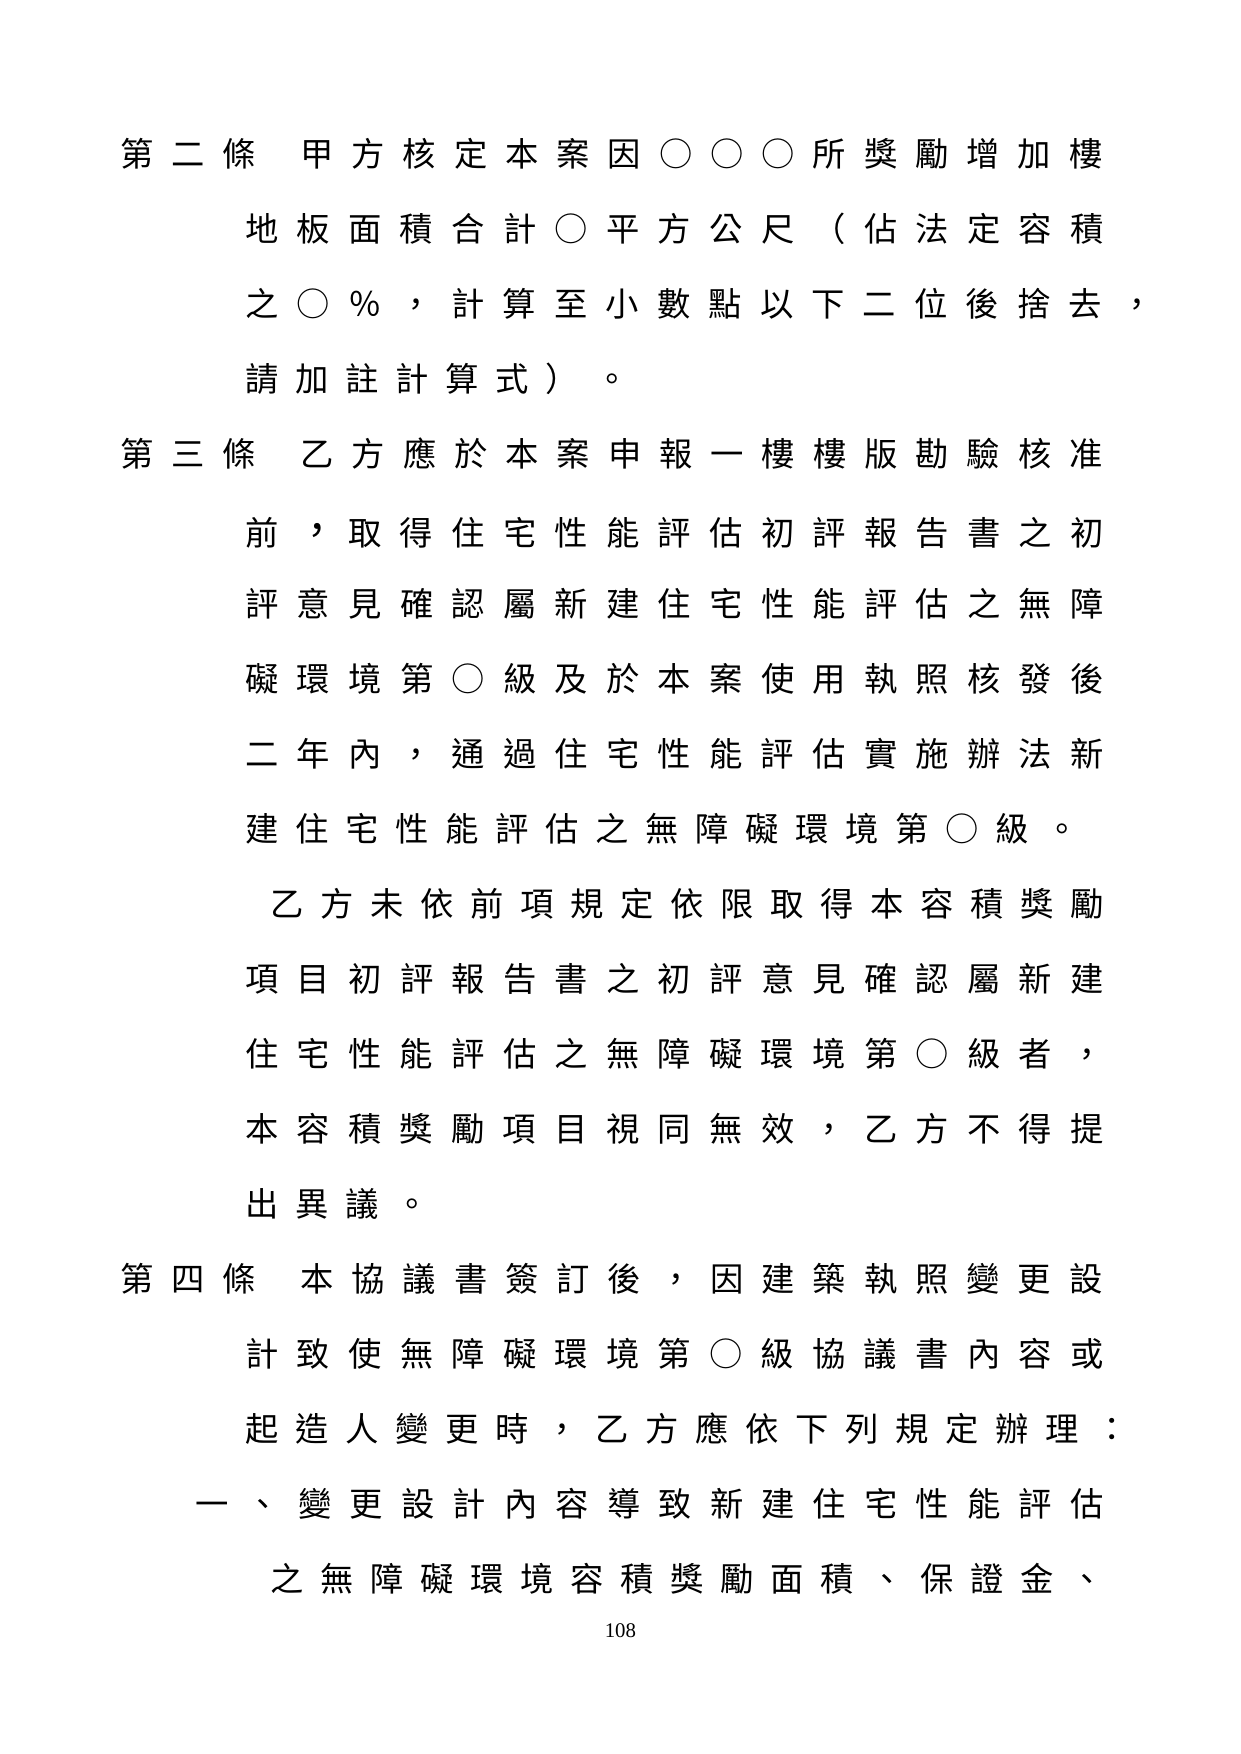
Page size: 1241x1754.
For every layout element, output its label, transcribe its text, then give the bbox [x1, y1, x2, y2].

text 第二條 甲方核定本案因○○○所獎勵增加樓地板面積合計○平方公尺（佔法定容積之○％，計算至小數點以下二位後捨去，請加註計算式）。 [120, 114, 1120, 414]
text 一、變更設計內容導致新建住宅性能評估之無障礙環境容積獎勵面積、保證金、 [195, 1464, 1120, 1614]
text 第三條 乙方應於本案申報一樓樓版勘驗核准前，取得住宅性能評估初評報告書之初評意見確認屬新建住宅性能評估之無障礙環境第○級及於本案使用執照核發後二年內，通過住宅性能評估實施辦法新建住宅性能評估之無障礙環境第○級。 [120, 414, 1120, 864]
text 乙方未依前項規定依限取得本容積獎勵項目初評報告書之初評意見確認屬新建住宅性能評估之無障礙環境第○級者，本容積獎勵項目視同無效，乙方不得提出異議。 [120, 864, 1120, 1239]
text 第四條 本協議書簽訂後，因建築執照變更設計致使無障礙環境第○級協議書內容或起造人變更時，乙方應依下列規定辦理： [120, 1239, 1120, 1464]
